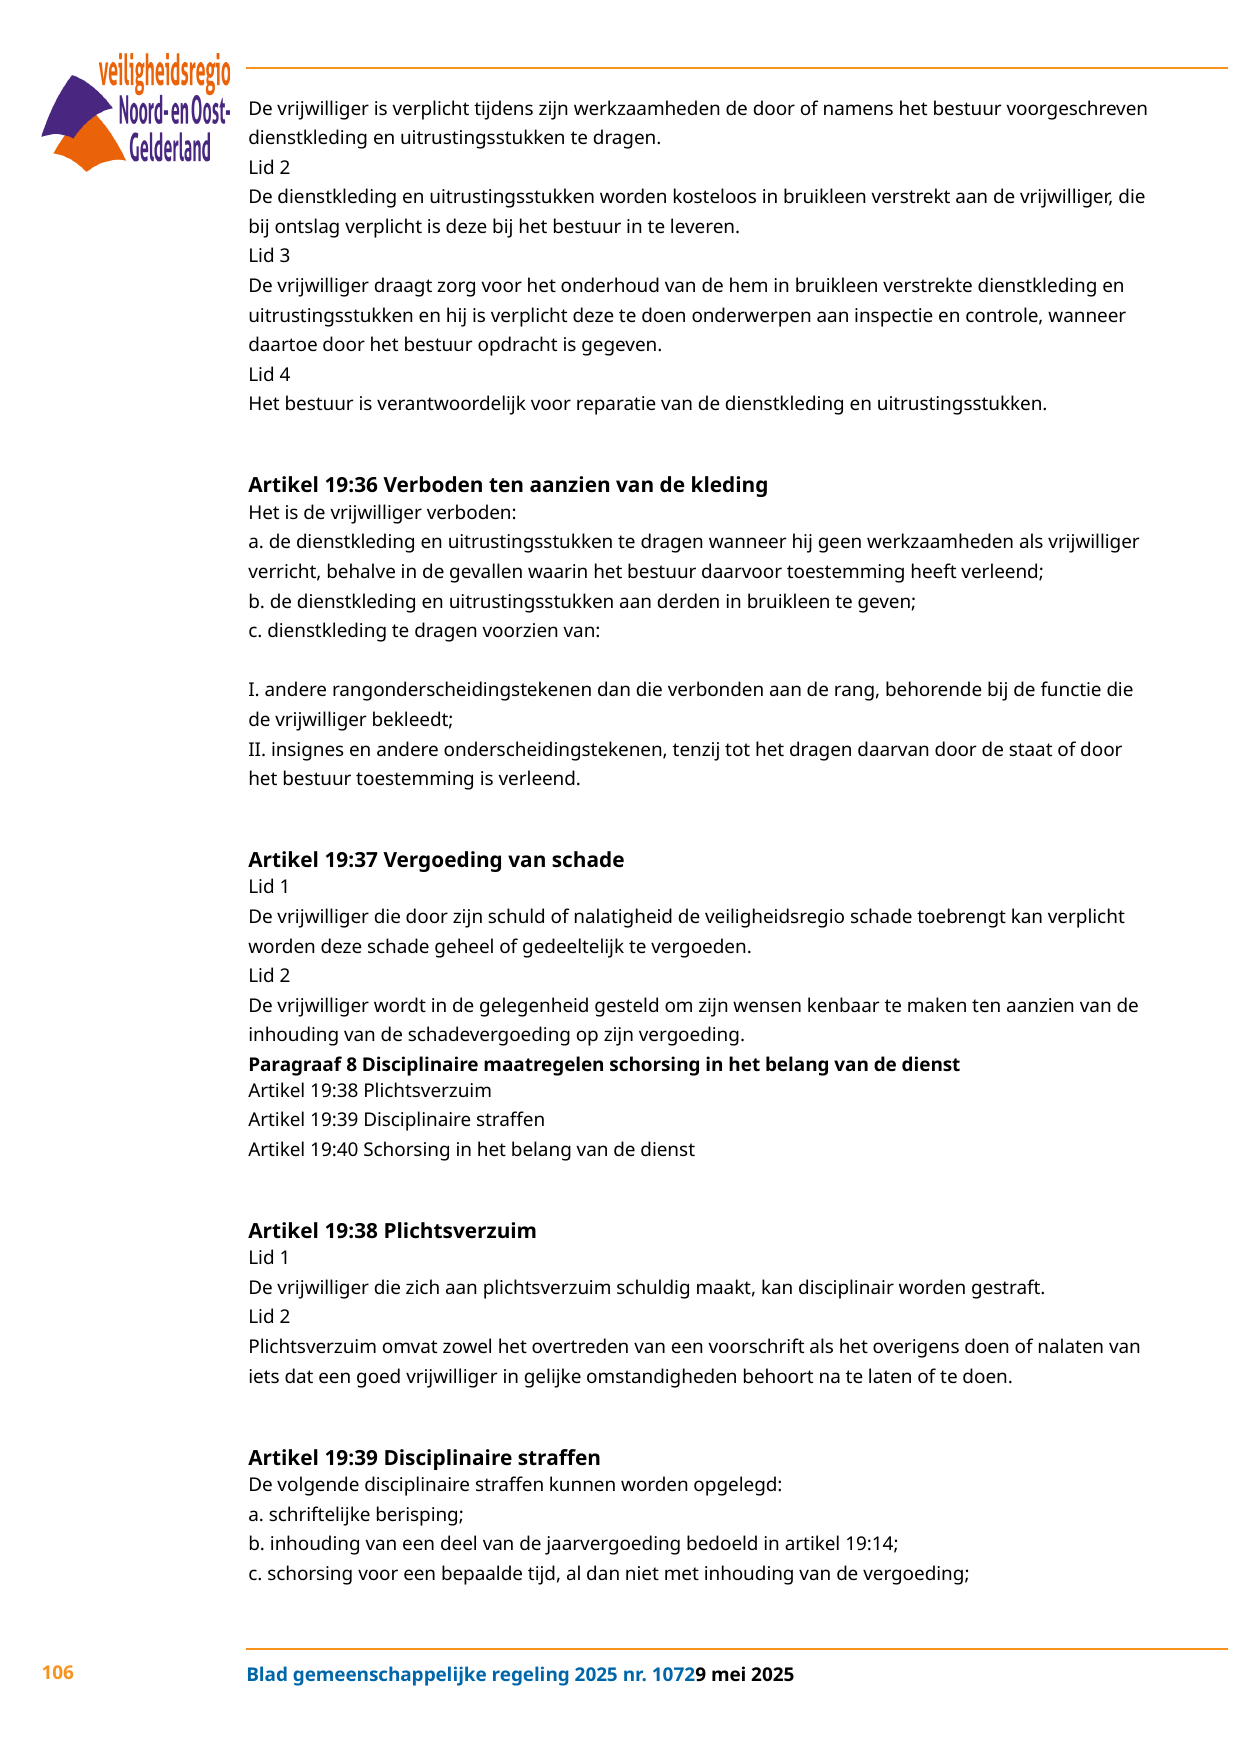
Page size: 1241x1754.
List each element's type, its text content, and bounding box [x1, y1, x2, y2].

text Artikel 19:38 Plichtsverzuim [248, 1216, 1152, 1244]
text Lid 3 [248, 243, 1152, 268]
text Artikel 19:38 Plichtsverzuim [248, 1077, 1152, 1103]
text De vrijwilliger is verplicht tijdens zijn werkzaamheden de door of namens het bestuur voorgeschreven dienstkleding en uitrustingsstukken te dragen. [248, 95, 1152, 150]
text De volgende disciplinaire straffen kunnen worden opgelegd: [248, 1471, 1152, 1497]
text a. de dienstkleding en uitrustingsstukken te dragen wanneer hij geen werkzaamheden als vrijwilliger verricht, behalve in de gevallen waarin het bestuur daarvoor toestemming heeft verleend; [248, 529, 1152, 584]
text Paragraaf 8 Disciplinaire maatregelen schorsing in het belang van de dienst [248, 1051, 1152, 1077]
text I. andere rangonderscheidingstekenen dan die verbonden aan de rang, behorende bij de functie die de vrijwilliger bekleedt; [248, 677, 1152, 732]
text De vrijwilliger draagt zorg voor het onderhoud van de hem in bruikleen verstrekte dienstkleding en uitrustingsstukken en hij is verplicht deze te doen onderwerpen aan inspectie en controle, wanneer daartoe door het bestuur opdracht is gegeven. [248, 272, 1152, 357]
text II. insignes en andere onderscheidingstekenen, tenzij tot het dragen daarvan door de staat of door het bestuur toestemming is verleend. [248, 736, 1152, 791]
text De vrijwilliger die door zijn schuld of nalatigheid de veiligheidsregio schade toebrengt kan verplicht worden deze schade geheel of gedeeltelijk te vergoeden. [248, 903, 1152, 959]
text Artikel 19:36 Verboden ten aanzien van de kleding [248, 471, 1152, 499]
text Lid 2 [248, 962, 1152, 988]
text b. inhouding van een deel van de jaarvergoeding bedoeld in artikel 19:14; [248, 1531, 1152, 1556]
text De dienstkleding en uitrustingsstukken worden kosteloos in bruikleen verstrekt aan de vrijwilliger, die bij ontslag verplicht is deze bij het bestuur in te leveren. [248, 183, 1152, 239]
text Plichtsverzuim omvat zowel het overtreden van een voorschrift als het overigens doen of nalaten van iets dat een goed vrijwilliger in gelijke omstandigheden behoort na te laten of te doen. [248, 1333, 1152, 1389]
text Lid 1 [248, 874, 1152, 899]
text c. dienstkleding te dragen voorzien van: [248, 617, 1152, 643]
text b. de dienstkleding en uitrustingsstukken aan derden in bruikleen te geven; [248, 588, 1152, 613]
text Lid 2 [248, 154, 1152, 180]
text Artikel 19:37 Vergoeding van schade [248, 845, 1152, 874]
text Artikel 19:39 Disciplinaire straffen [248, 1107, 1152, 1132]
text Artikel 19:39 Disciplinaire straffen [248, 1443, 1152, 1471]
text a. schriftelijke berisping; [248, 1501, 1152, 1527]
text Lid 1 [248, 1244, 1152, 1270]
text Lid 2 [248, 1304, 1152, 1329]
text De vrijwilliger die zich aan plichtsverzuim schuldig maakt, kan disciplinair worden gestraft. [248, 1274, 1152, 1300]
text c. schorsing voor een bepaalde tijd, al dan niet met inhouding van de vergoeding; [248, 1560, 1152, 1586]
text Lid 4 [248, 361, 1152, 387]
text Het bestuur is verantwoordelijk voor reparatie van de dienstkleding en uitrustingsstukken. [248, 391, 1152, 416]
text Het is de vrijwilliger verboden: [248, 499, 1152, 525]
picture [41, 47, 231, 172]
text De vrijwilliger wordt in de gelegenheid gesteld om zijn wensen kenbaar te maken ten aanzien van de inhouding van de schadevergoeding op zijn vergoeding. [248, 992, 1152, 1047]
text Artikel 19:40 Schorsing in het belang van de dienst [248, 1136, 1152, 1162]
